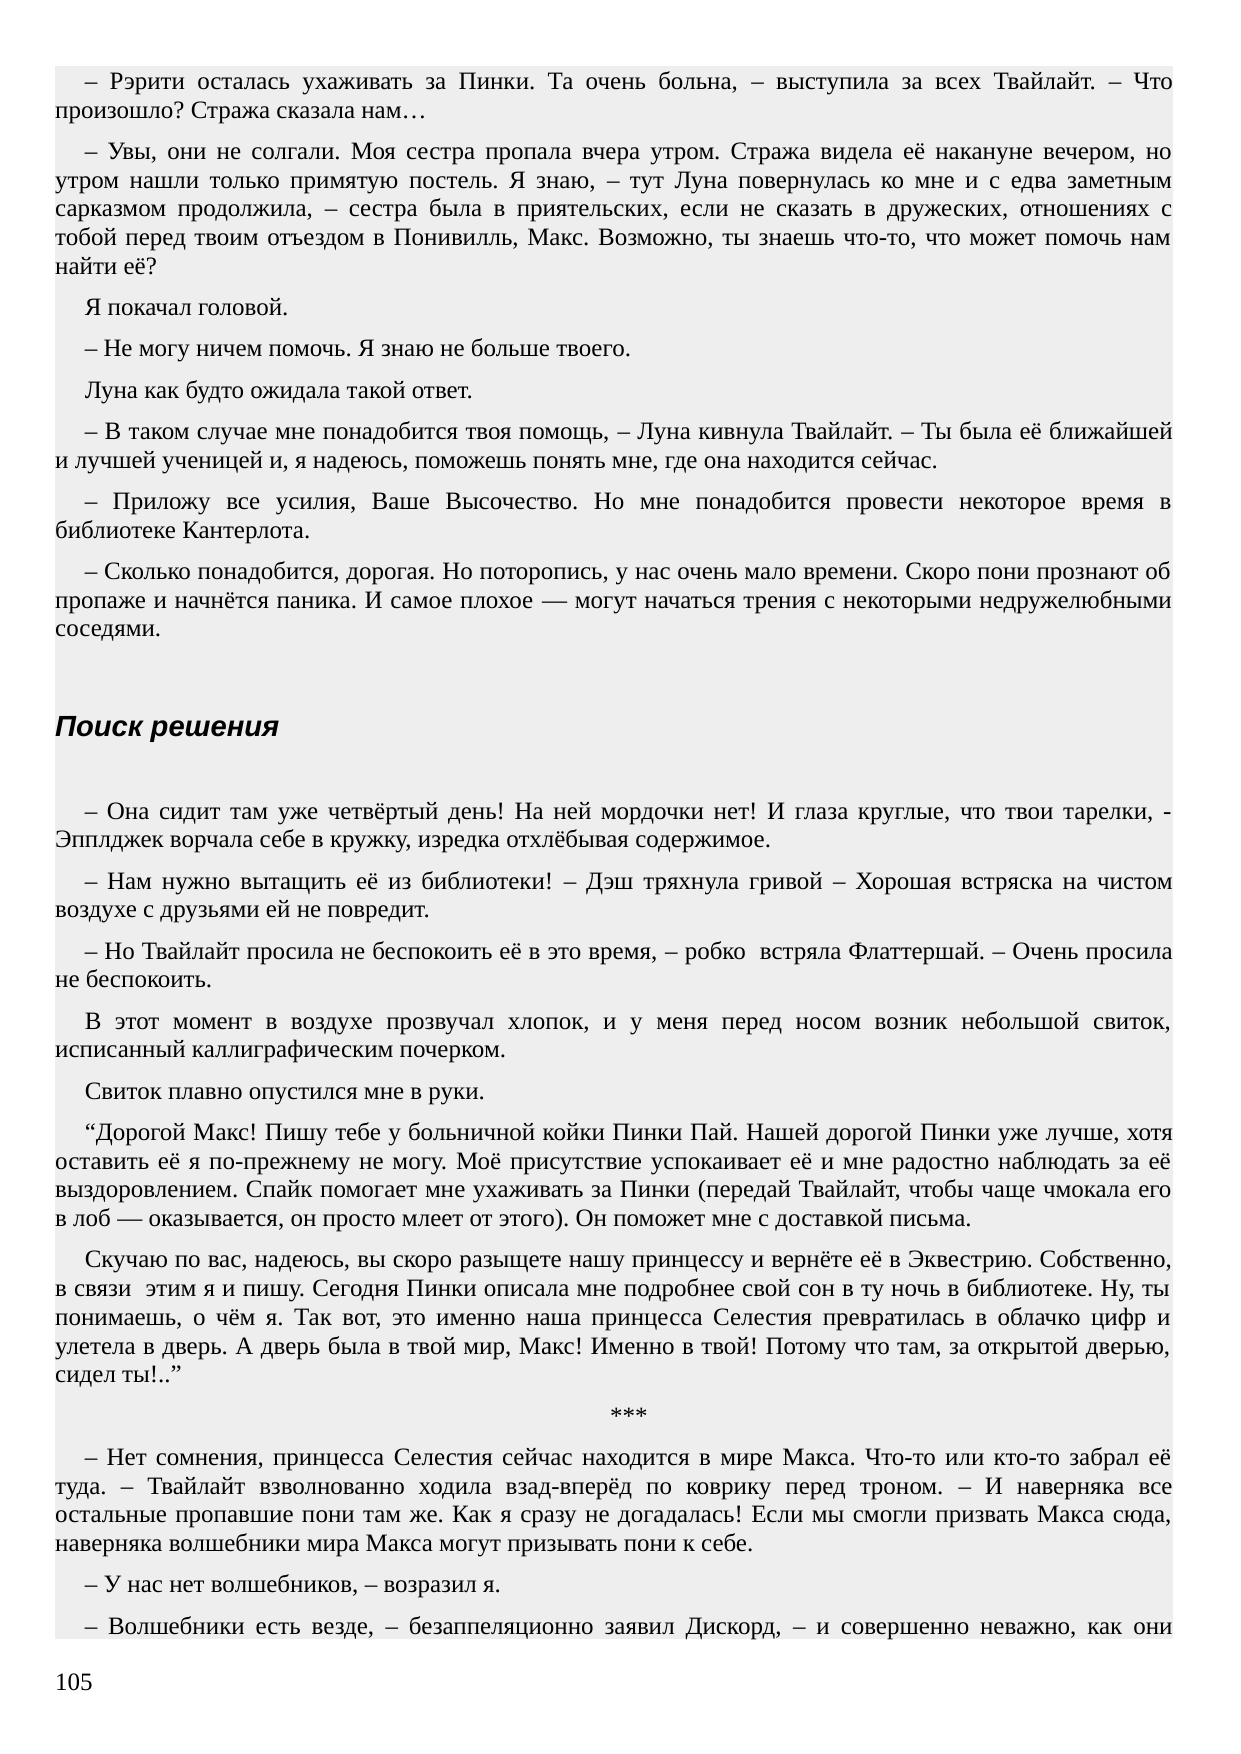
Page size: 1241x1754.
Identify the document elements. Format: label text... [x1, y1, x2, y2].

subtitle Поиск решения [55, 708, 1173, 742]
text *** [55, 1401, 1173, 1429]
text Свиток плавно опустился мне в руки. [55, 1076, 1173, 1104]
text – Увы, они не солгали. Моя сестра пропала вчера утром. Стража видела её накануне вечером, но утром нашли только примятую постель. Я знаю, – тут Луна повернулась ко мне и с едва заметным сарказмом продолжила, – сестра была в приятельских, если не сказать в дружеских, отношениях с тобой перед твоим отъездом в Понивилль, Макс. Возможно, ты знаешь что-то, что может помочь нам найти её? [55, 136, 1173, 280]
text Луна как будто ожидала такой ответ. [55, 375, 1173, 403]
text Скучаю по вас, надеюсь, вы скоро разыщете нашу принцессу и вернёте её в Эквестрию. Собственно, в связи этим я и пишу. Сегодня Пинки описала мне подробнее свой сон в ту ночь в библиотеке. Ну, ты понимаешь, о чём я. Так вот, это именно наша принцесса Селестия превратилась в облачко цифр и улетела в дверь. А дверь была в твой мир, Макс! Именно в твой! Потому что там, за открытой дверью, сидел ты!..” [55, 1244, 1173, 1388]
text – Волшебники есть везде, – безаппеляционно заявил Дискорд, – и совершенно неважно, как они [55, 1611, 1173, 1639]
text – Приложу все усилия, Ваше Высочество. Но мне понадобится провести некоторое время в библиотеке Кантерлота. [55, 486, 1173, 543]
text Я покачал головой. [55, 292, 1173, 321]
text – Но Твайлайт просила не беспокоить её в это время, – робко встряла Флаттершай. – Очень просила не беспокоить. [55, 936, 1173, 993]
text – Нет сомнения, принцесса Селестия сейчас находится в мире Макса. Что-то или кто-то забрал её туда. – Твайлайт взволнованно ходила взад-вперёд по коврику перед троном. – И наверняка все остальные пропавшие пони там же. Как я сразу не догадалась! Если мы смогли призвать Макса сюда, наверняка волшебники мира Макса могут призывать пони к себе. [55, 1442, 1173, 1557]
text – Нам нужно вытащить её из библиотеки! – Дэш тряхнула гривой – Хорошая встряска на чистом воздухе с друзьями ей не повредит. [55, 866, 1173, 923]
text – Она сидит там уже четвёртый день! На ней мордочки нет! И глаза круглые, что твои тарелки, - Эпплджек ворчала себе в кружку, изредка отхлёбывая содержимое. [55, 796, 1173, 853]
text – У нас нет волшебников, – возразил я. [55, 1569, 1173, 1598]
text – Сколько понадобится, дорогая. Но поторопись, у нас очень мало времени. Скоро пони прознают об пропаже и начнётся паника. И самое плохое — могут начаться трения с некоторыми недружелюбными соседями. [55, 556, 1173, 642]
text – Не могу ничем помочь. Я знаю не больше твоего. [55, 333, 1173, 362]
text В этот момент в воздухе прозвучал хлопок, и у меня перед носом возник небольшой свиток, исписанный каллиграфическим почерком. [55, 1006, 1173, 1063]
text – В таком случае мне понадобится твоя помощь, – Луна кивнула Твайлайт. – Ты была её ближайшей и лучшей ученицей и, я надеюсь, поможешь понять мне, где она находится сейчас. [55, 416, 1173, 473]
text – Рэрити осталась ухаживать за Пинки. Та очень больна, – выступила за всех Твайлайт. – Что произошло? Стража сказала нам… [55, 66, 1173, 123]
text “Дорогой Макс! Пишу тебе у больничной койки Пинки Пай. Нашей дорогой Пинки уже лучше, хотя оставить её я по-прежнему не могу. Моё присутствие успокаивает её и мне радостно наблюдать за её выздоровлением. Спайк помогает мне ухаживать за Пинки (передай Твайлайт, чтобы чаще чмокала его в лоб — оказывается, он просто млеет от этого). Он поможет мне с доставкой письма. [55, 1117, 1173, 1232]
